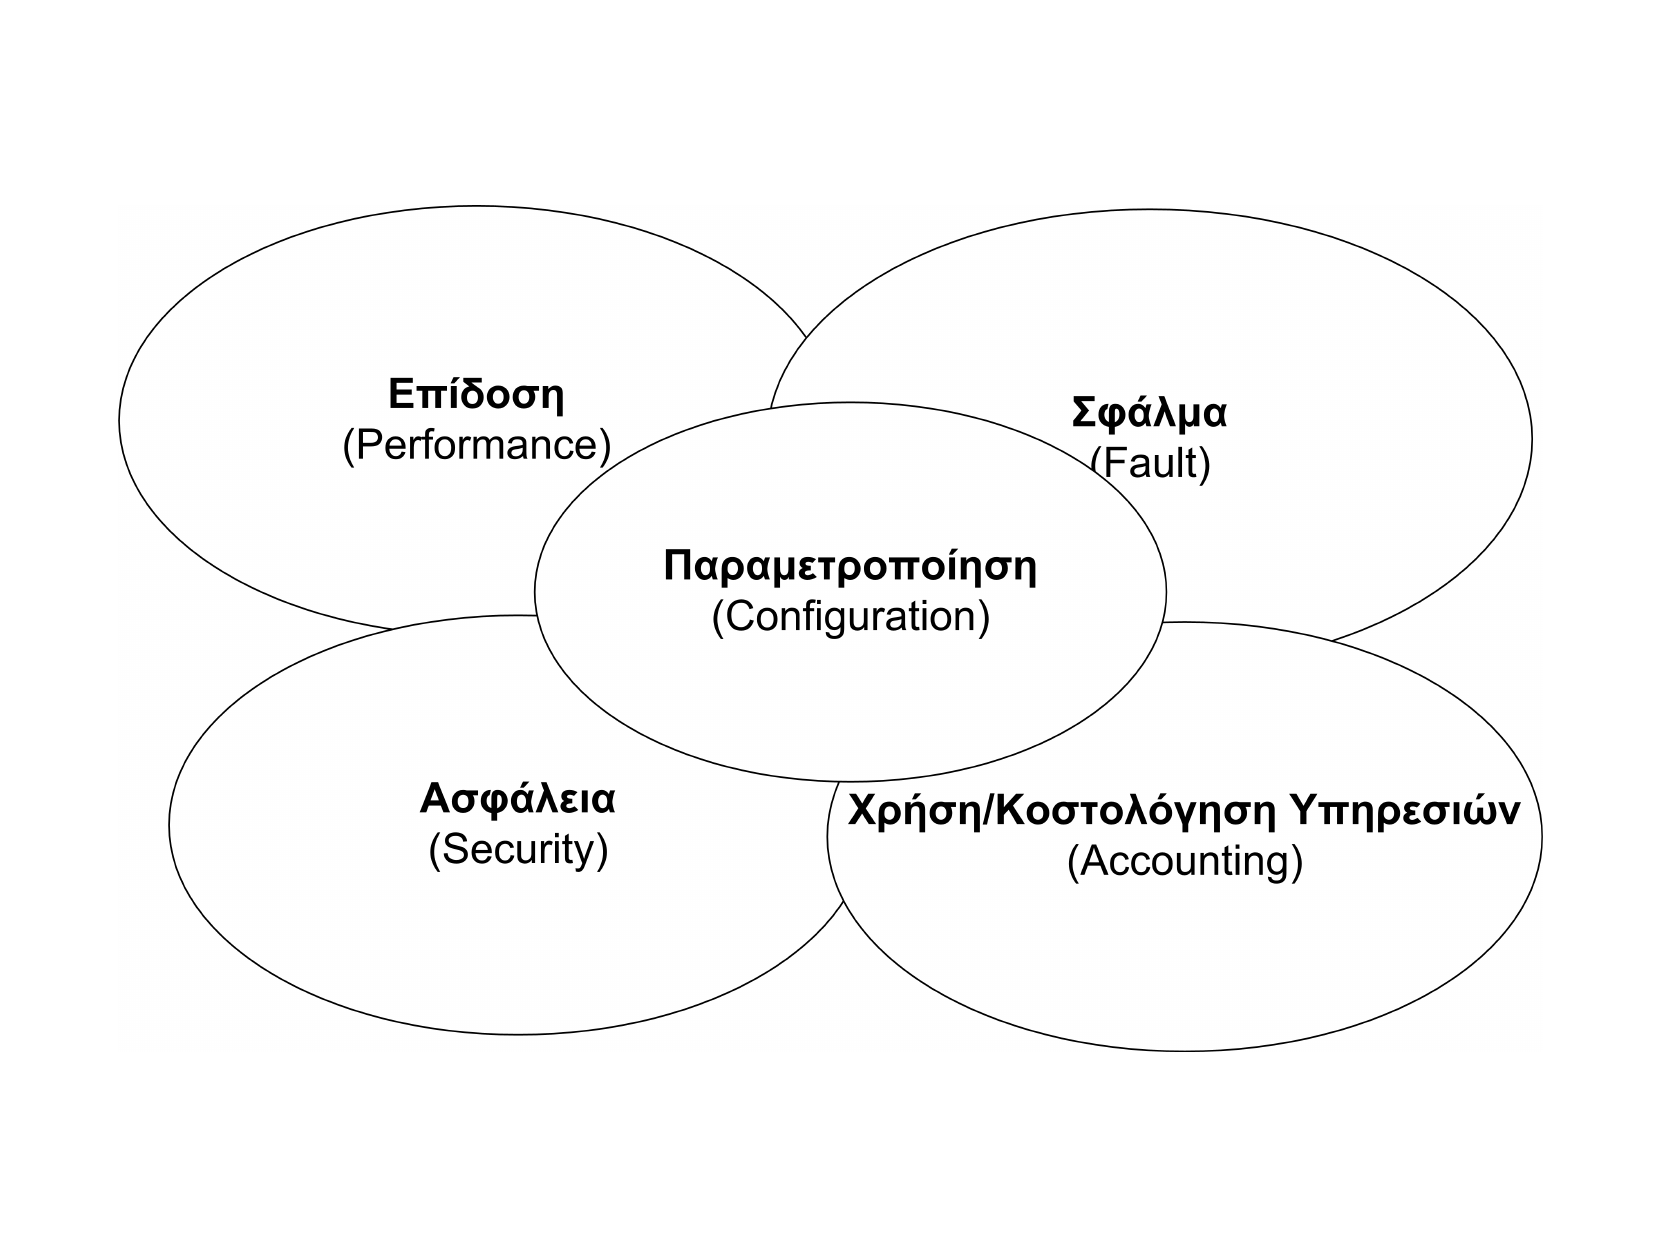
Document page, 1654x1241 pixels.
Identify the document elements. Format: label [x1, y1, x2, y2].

picture [118, 205, 1543, 1052]
